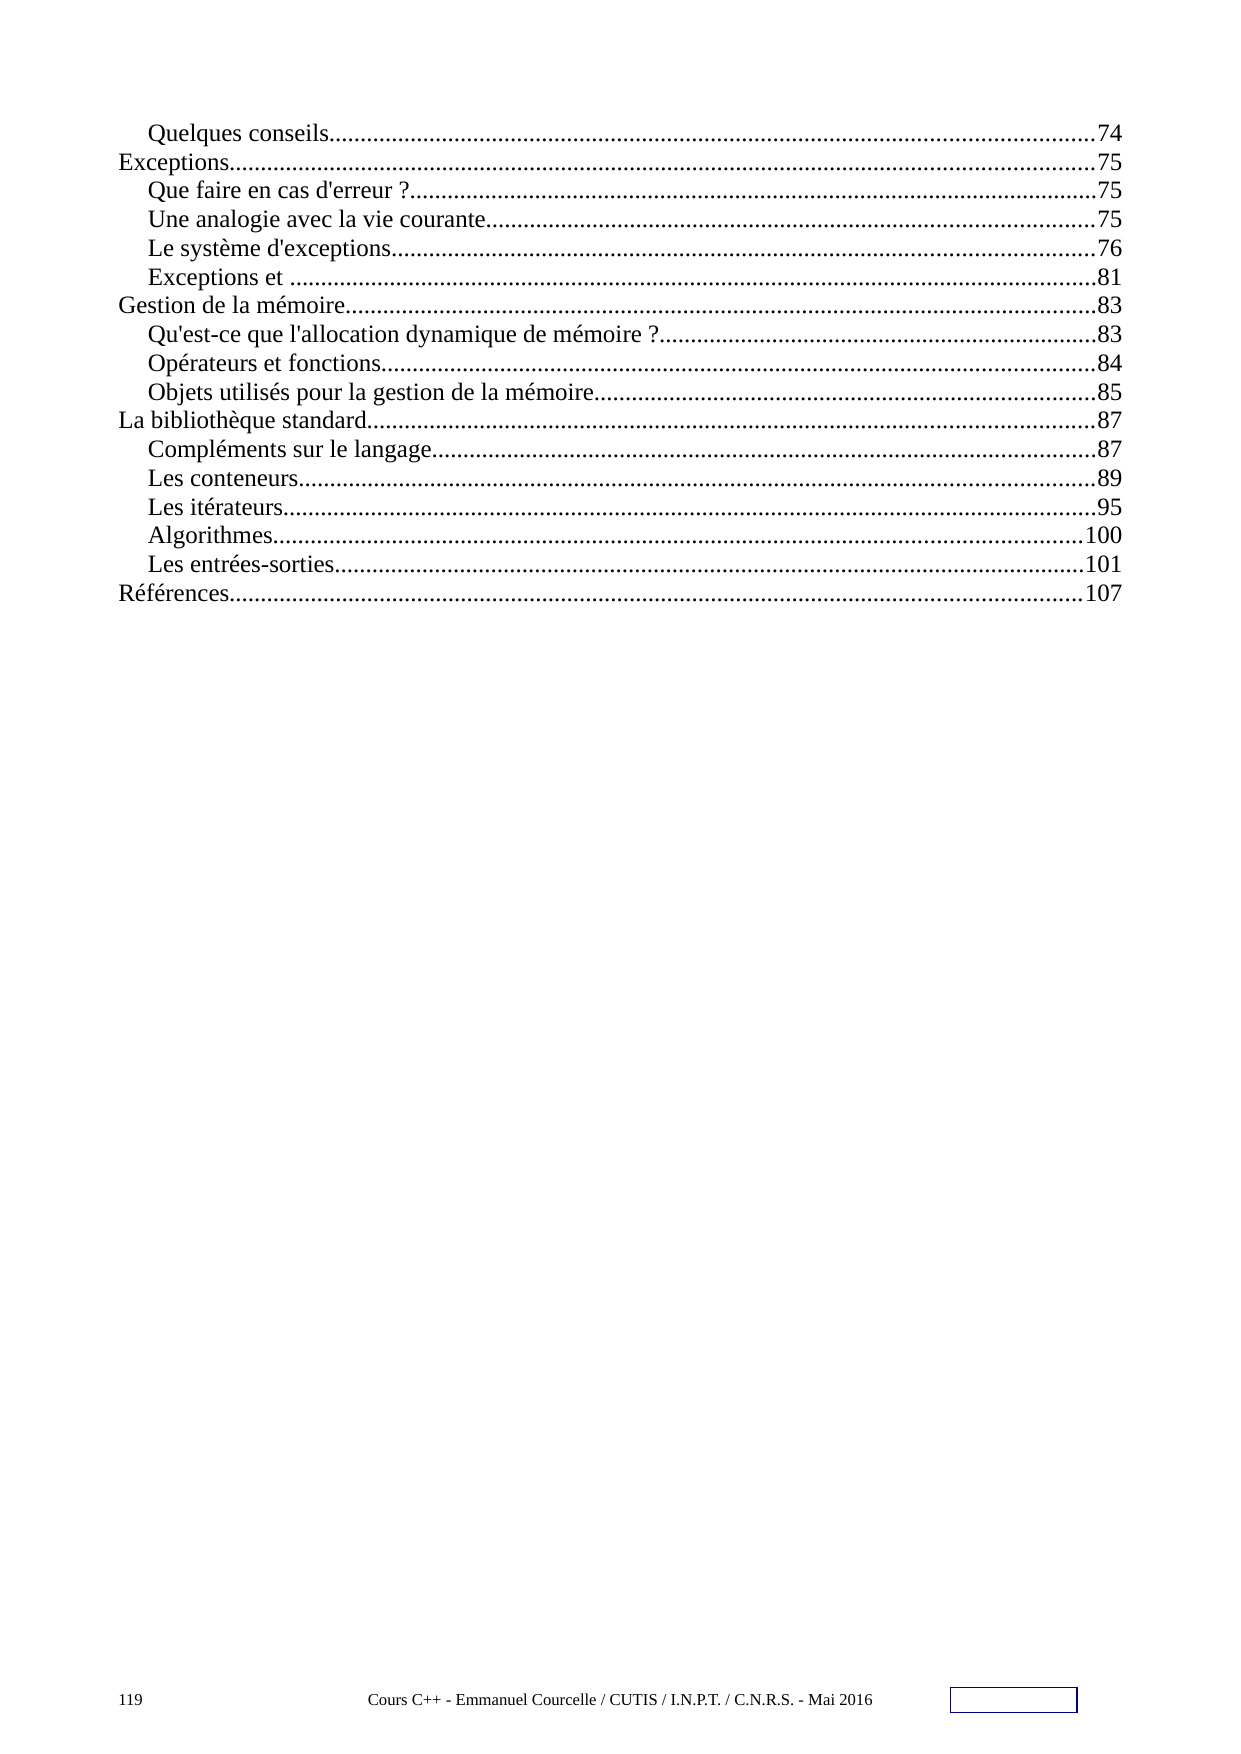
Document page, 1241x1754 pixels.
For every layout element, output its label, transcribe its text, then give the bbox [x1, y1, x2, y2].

text Que faire en cas d'erreur ? 75 [148, 176, 1122, 204]
text Exceptions 75 [118, 147, 1122, 176]
text Exceptions et ... 81 [148, 262, 1122, 291]
text Opérateurs et fonctions 84 [148, 348, 1122, 377]
text Les conteneurs 89 [148, 463, 1122, 492]
text Compléments sur le langage 87 [148, 434, 1122, 463]
text Algorithmes 100 [148, 521, 1122, 549]
text Références 107 [118, 578, 1122, 607]
text Les entrées-sorties 101 [148, 549, 1122, 578]
text Gestion de la mémoire 83 [118, 291, 1122, 319]
text Quelques conseils... 74 [148, 118, 1122, 147]
text Le système d'exceptions 76 [148, 233, 1122, 262]
text Objets utilisés pour la gestion de la mémoire 85 [148, 377, 1122, 406]
text Une analogie avec la vie courante 75 [148, 204, 1122, 233]
text Qu'est-ce que l'allocation dynamique de mémoire ? 83 [148, 319, 1122, 348]
text La bibliothèque standard 87 [118, 406, 1122, 434]
text Les itérateurs 95 [148, 492, 1122, 521]
